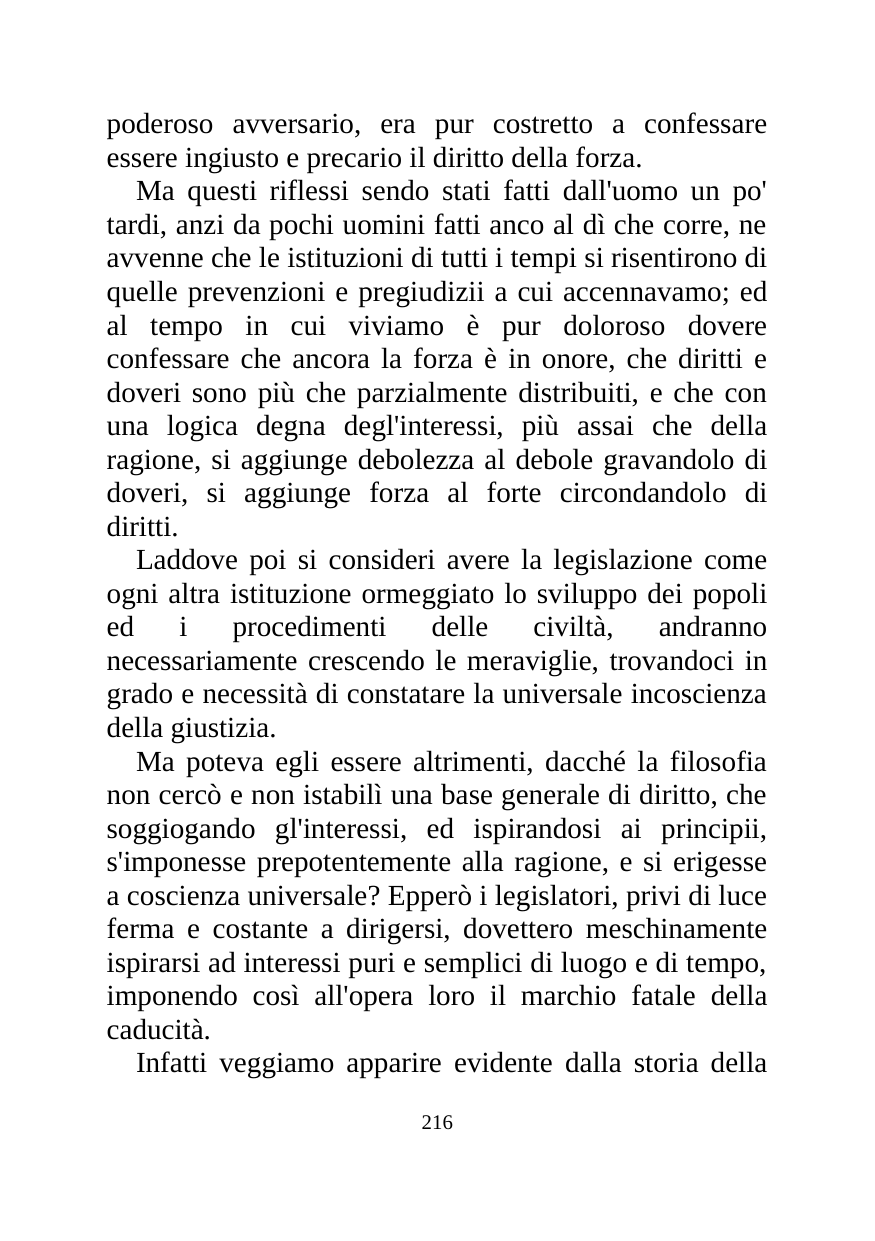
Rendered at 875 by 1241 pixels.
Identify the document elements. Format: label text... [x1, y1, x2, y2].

text Laddove poi si consideri avere la legislazione come ogni altra istituzione ormeggiato lo sviluppo dei popoli ed i procedimenti delle civiltà, andranno necessariamente crescendo le meraviglie, trovandoci in grado e necessità di constatare la universale incoscienza della giustizia. [106, 542, 768, 744]
text poderoso avversario, era pur costretto a confessare essere ingiusto e precario il diritto della forza. [106, 106, 768, 173]
text Infatti veggiamo apparire evidente dalla storia della [106, 1046, 768, 1079]
text Ma poteva egli essere altrimenti, dacché la filosofia non cercò e non istabilì una base generale di diritto, che soggiogando gl'interessi, ed ispirandosi ai principii, s'imponesse prepotentemente alla ragione, e si erigesse a coscienza universale? Epperò i legislatori, privi di luce ferma e costante a dirigersi, dovettero meschinamente ispirarsi ad interessi puri e semplici di luogo e di tempo, imponendo così all'opera loro il marchio fatale della caducità. [106, 744, 768, 1046]
text Ma questi riflessi sendo stati fatti dall'uomo un po' tardi, anzi da pochi uomini fatti anco al dì che corre, ne avvenne che le istituzioni di tutti i tempi si risentirono di quelle prevenzioni e pregiudizii a cui accennavamo; ed al tempo in cui viviamo è pur doloroso dovere confessare che ancora la forza è in onore, che diritti e doveri sono più che parzialmente distribuiti, e che con una logica degna degl'interessi, più assai che della ragione, si aggiunge debolezza al debole gravandolo di doveri, si aggiunge forza al forte circondandolo di diritti. [106, 173, 768, 542]
